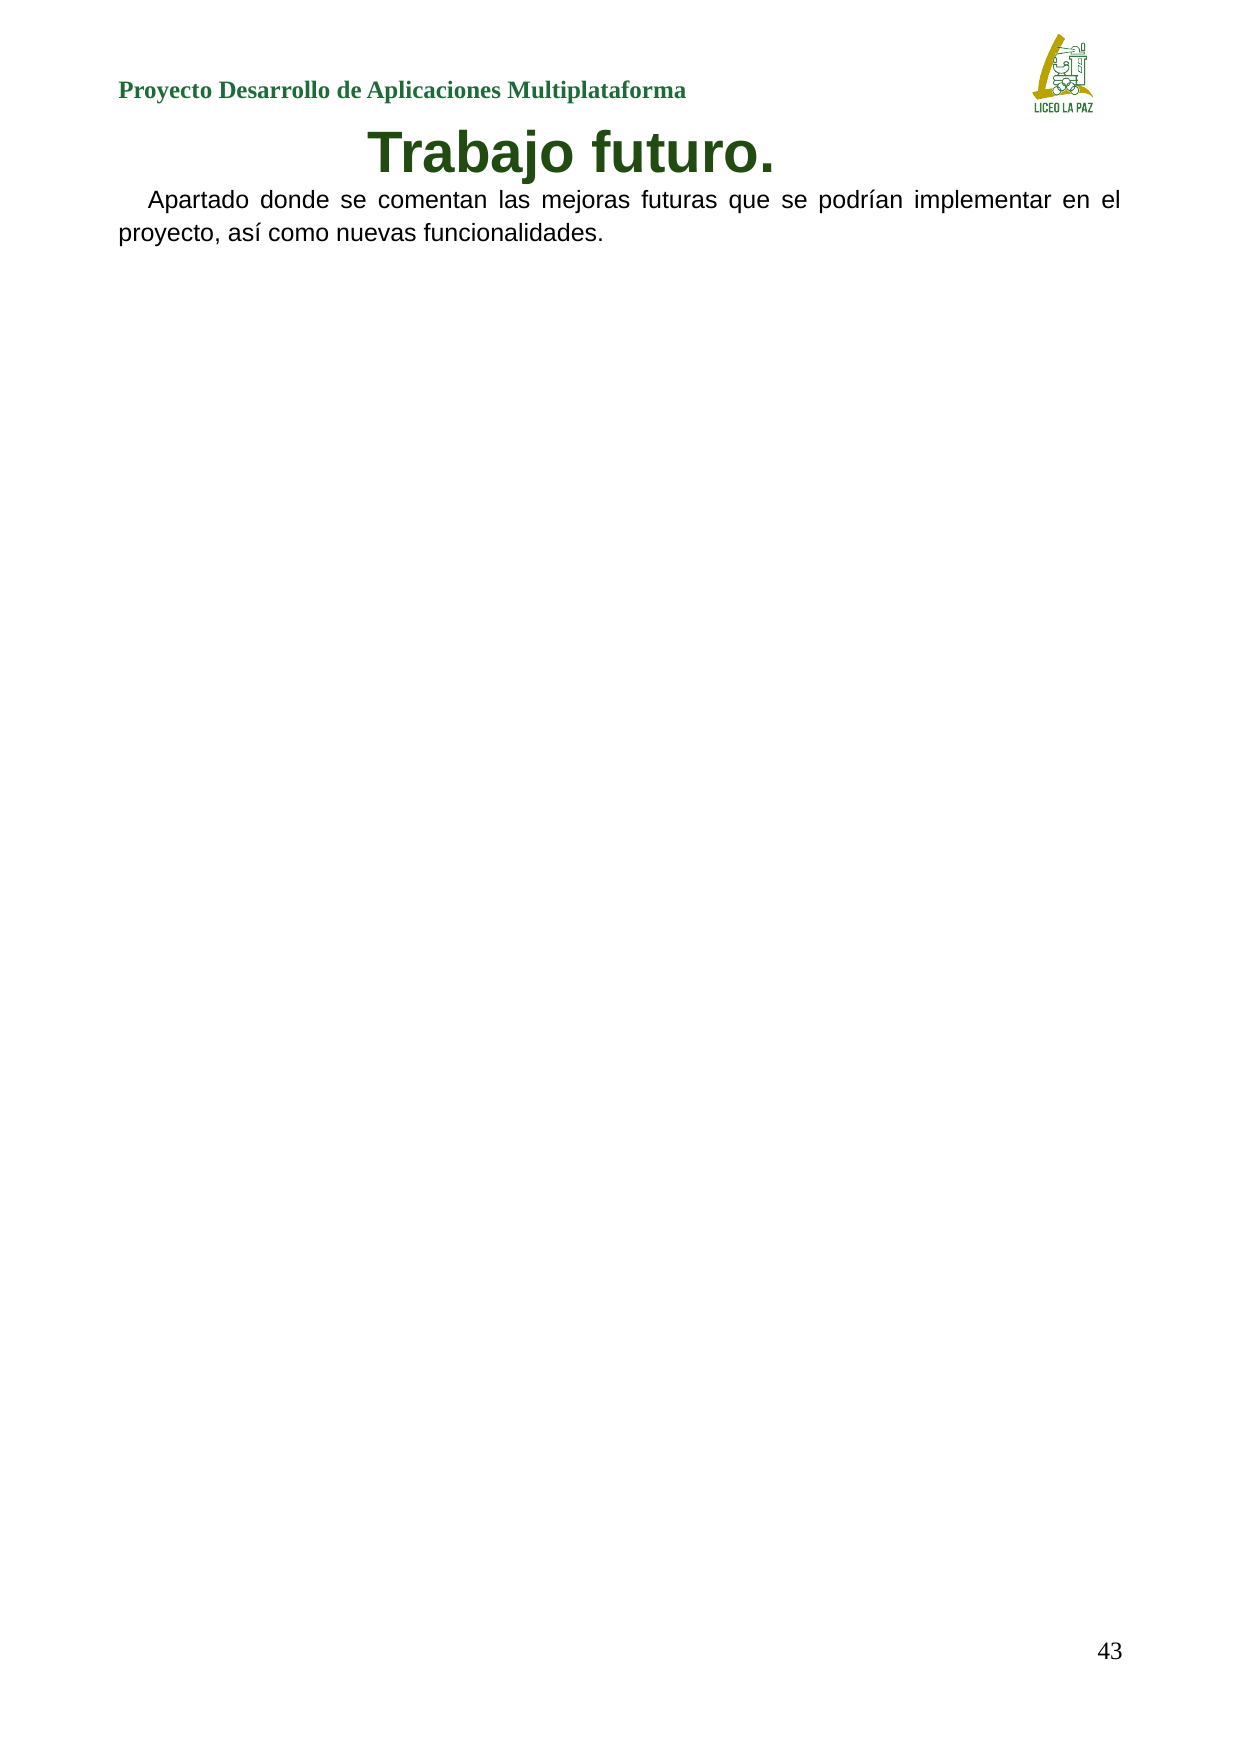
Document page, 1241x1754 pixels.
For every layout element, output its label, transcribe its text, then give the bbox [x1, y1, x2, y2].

text Apartado donde se comentan las mejoras futuras que se podrían implementar en el proyecto, así como nuevas funcionalidades. [118, 185, 1122, 247]
subtitle Trabajo futuro. [118, 118, 1122, 185]
picture [1025, 26, 1100, 121]
